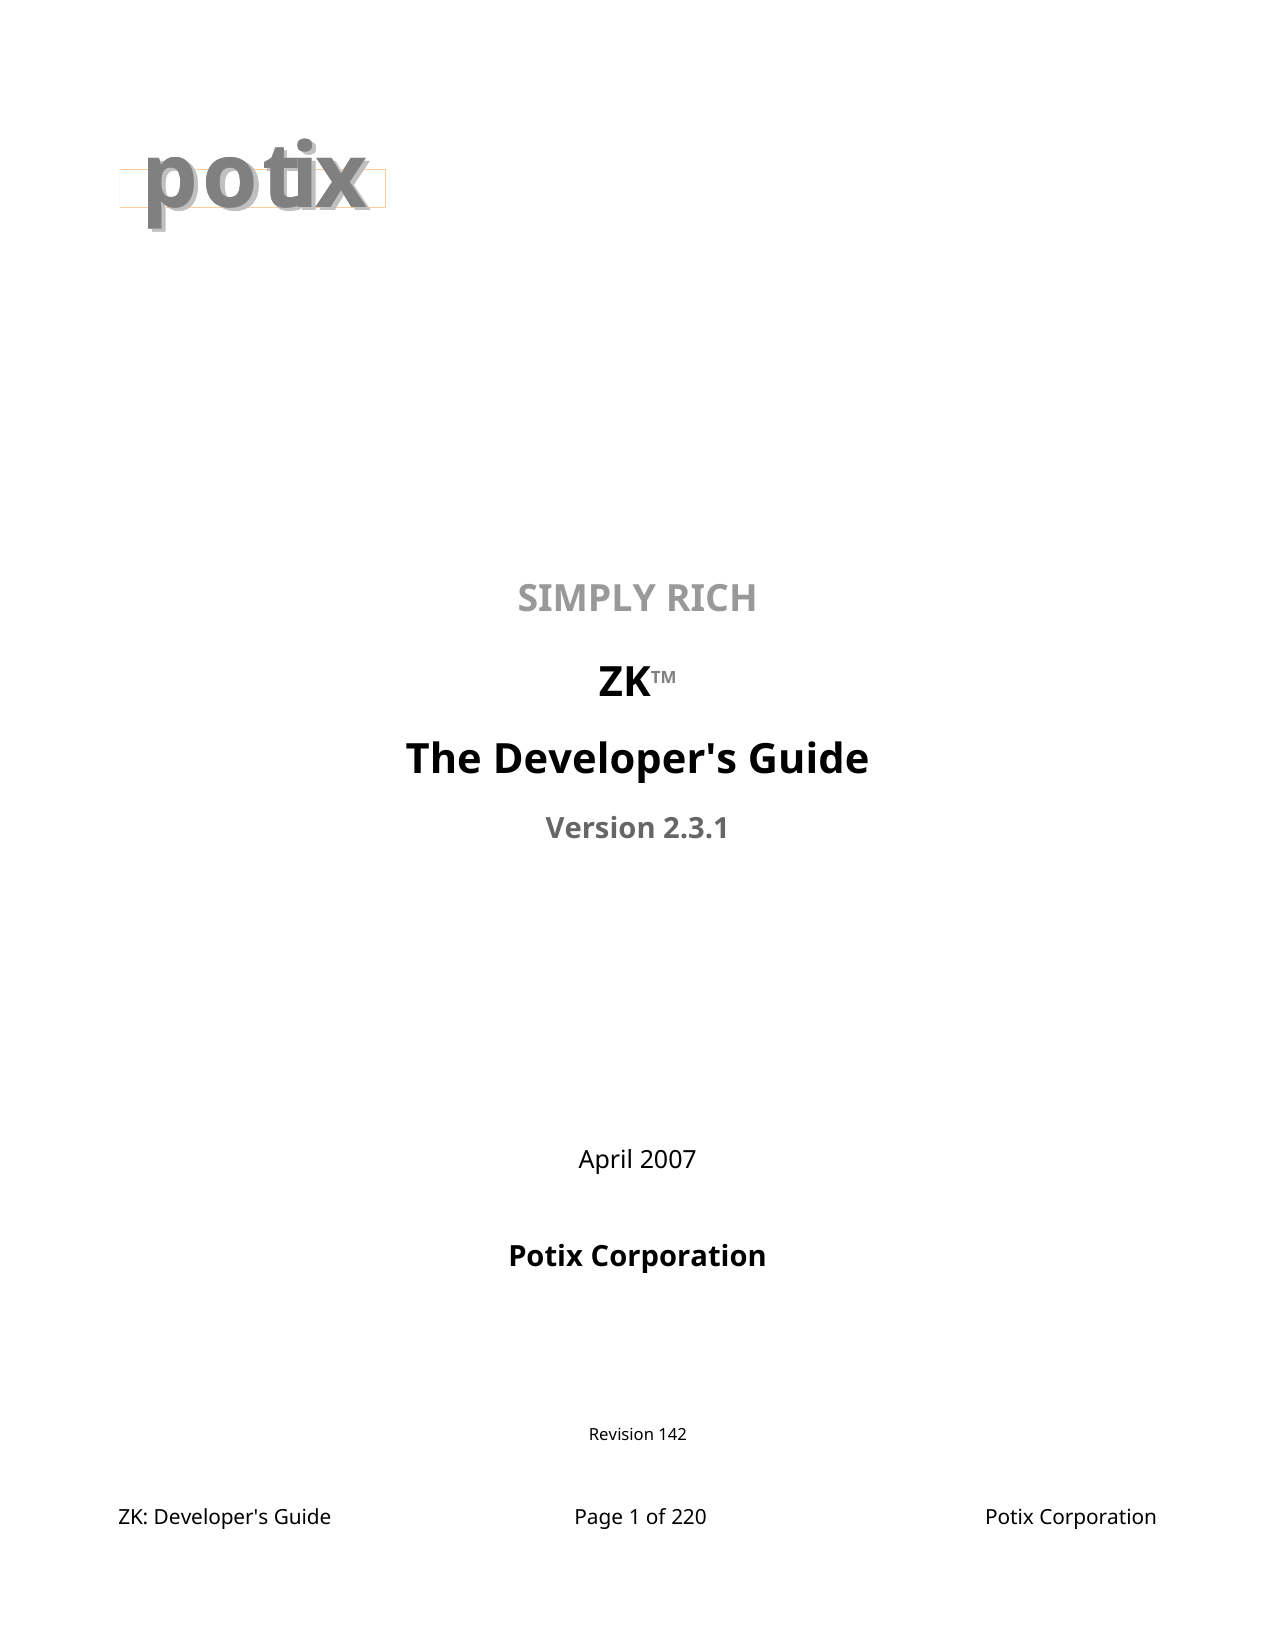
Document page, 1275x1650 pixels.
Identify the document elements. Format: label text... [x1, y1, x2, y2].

text April 2007 [118, 1142, 1157, 1176]
text Potix Corporation [118, 1235, 1157, 1275]
text ZKTM [118, 652, 1157, 708]
text The Developer's Guide [118, 729, 1157, 786]
text Version 2.3.1 [118, 807, 1157, 847]
text Revision 142 [118, 1422, 1157, 1445]
text SIMPLY RICH [118, 571, 1157, 622]
